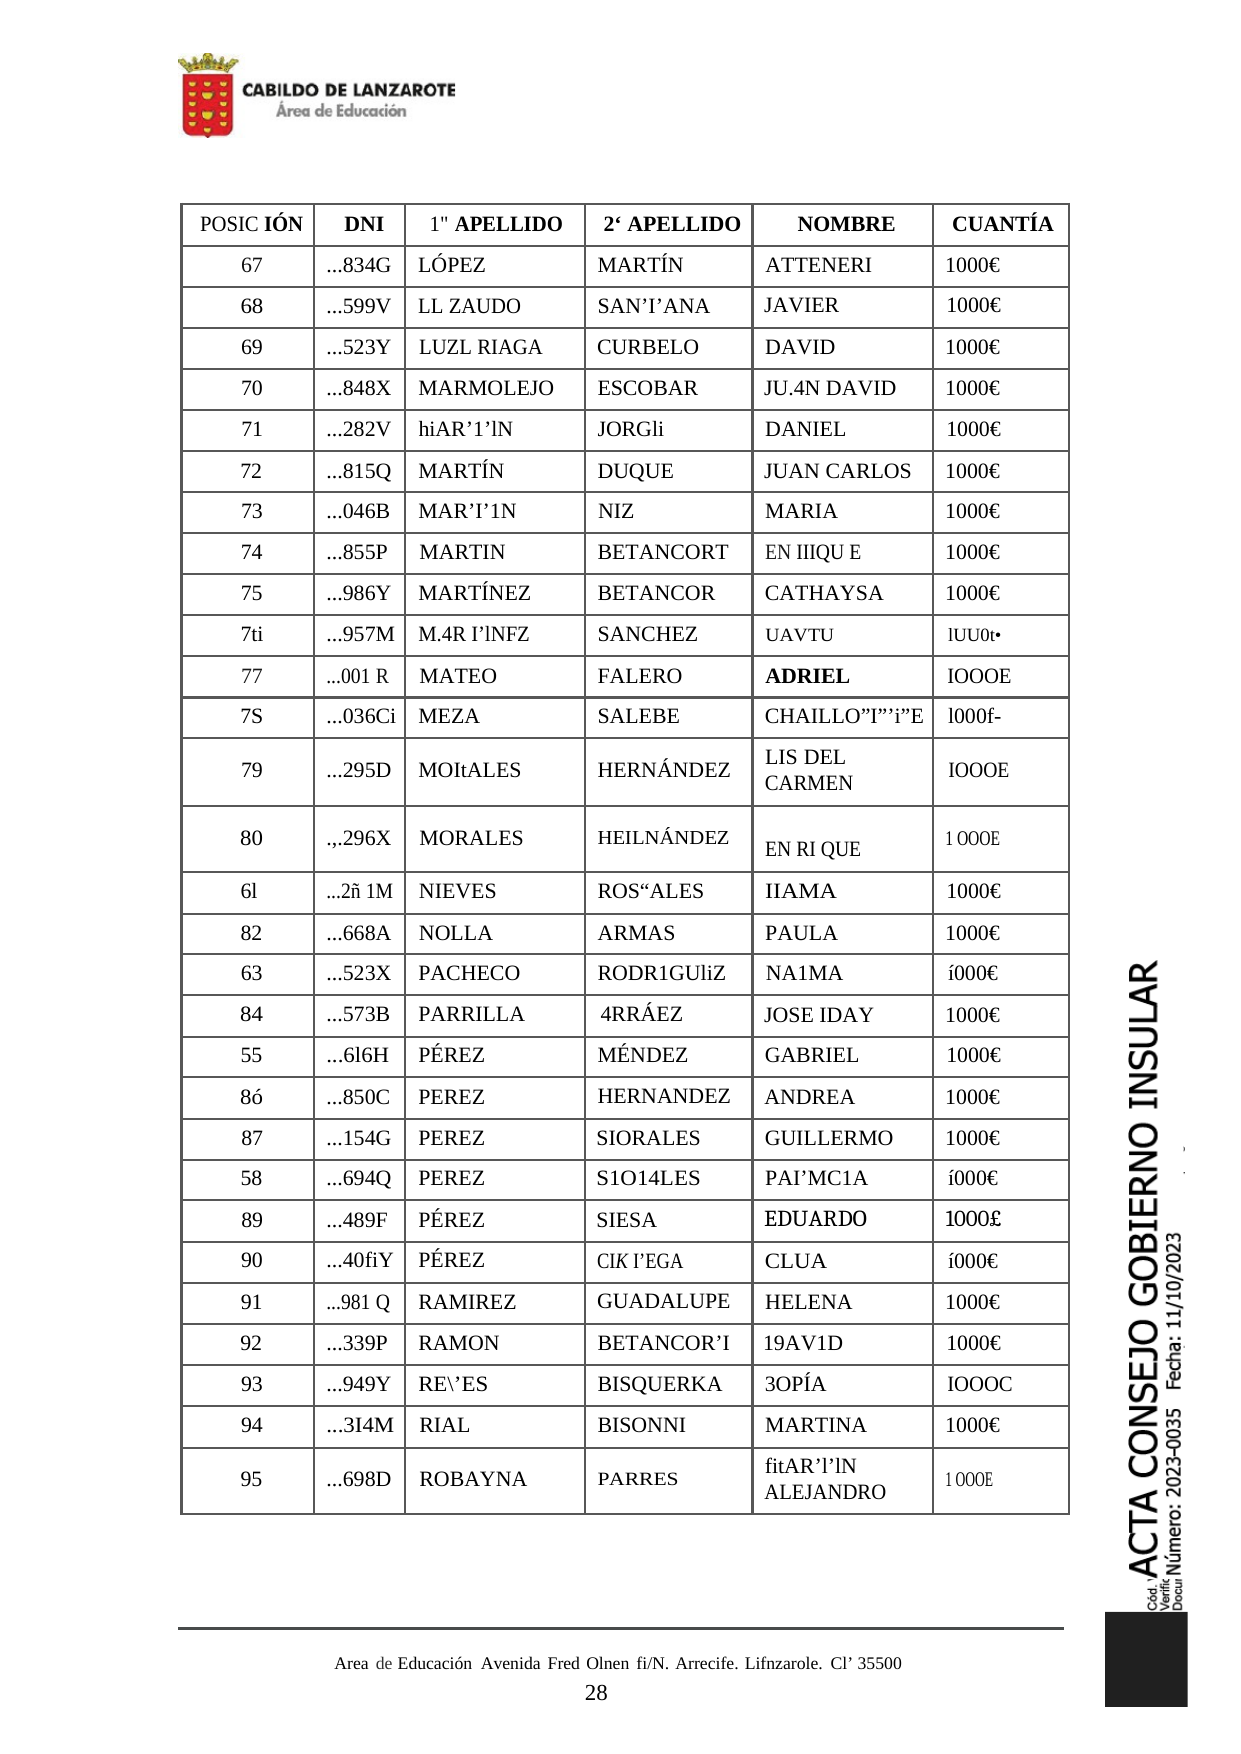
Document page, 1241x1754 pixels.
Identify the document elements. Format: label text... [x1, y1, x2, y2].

text 58 [196, 1165, 306, 1191]
text NOLLA [419, 920, 584, 945]
text ...815Q [326, 458, 404, 483]
text ...668A [326, 920, 404, 945]
text ...957M [326, 621, 404, 646]
picture [1105, 960, 1188, 1707]
text BETANCOR’I [597, 1330, 751, 1355]
text PÉREZ [418, 1247, 584, 1272]
text ...036Ci [326, 703, 404, 728]
text 73 [196, 498, 307, 523]
text 71 [196, 416, 307, 441]
text IIAMA [765, 878, 932, 903]
text ...295D [326, 757, 404, 782]
text 1000€ [946, 1042, 1068, 1068]
text MARTÍN [418, 458, 584, 483]
text 79 [196, 757, 307, 782]
text IOOOE [947, 663, 1068, 688]
text 1000€ [945, 1125, 1068, 1150]
text LIS DEL CARMEN [764, 744, 932, 795]
text 7ti [196, 621, 307, 646]
text SANCHEZ [597, 621, 751, 646]
text 1000€ [945, 539, 1068, 564]
text 1000€ [945, 458, 1068, 483]
text ADRIEL [765, 663, 932, 688]
text RODR1GUliZ [597, 960, 751, 986]
text IOOOE [948, 757, 1068, 782]
text 1000€ [945, 1084, 1068, 1109]
text MOItALES [418, 757, 584, 782]
text MAR’I’1N [418, 498, 584, 523]
text HERNÁNDEZ [597, 757, 751, 782]
text S1O14LES [596, 1165, 751, 1191]
text PACHECO [418, 960, 584, 986]
text ATTENERI [765, 252, 932, 277]
text EN RI QUE [765, 836, 932, 862]
text MÉNDEZ [597, 1042, 751, 1068]
text ...599V [326, 293, 404, 318]
text ...40fiY [326, 1247, 404, 1272]
text 68 [196, 293, 307, 318]
text ROS“ALES [597, 878, 751, 903]
text LL ZAUDO [418, 293, 584, 318]
text í000€ [948, 960, 1068, 986]
text ...834G [326, 252, 404, 277]
text 87 [196, 1125, 308, 1150]
text 1000€ [945, 1002, 1068, 1027]
text 72 [196, 458, 306, 483]
text CUANTÍA [952, 211, 1068, 236]
text HEILNÁNDEZ [597, 826, 751, 849]
text LUZL RIAGA [419, 334, 584, 359]
text ...339P [326, 1330, 404, 1355]
text CURBELO [597, 334, 751, 359]
text 1 OOOE [945, 826, 1068, 850]
text ...6l6H [326, 1042, 404, 1068]
text ROBAYNA [419, 1466, 584, 1491]
text UAVTU [765, 624, 932, 645]
text PEREZ [418, 1125, 584, 1150]
text NIEVES [419, 878, 584, 903]
text 1000€ [945, 920, 1068, 945]
text 63 [196, 960, 307, 986]
text ...848X [326, 375, 404, 401]
text IOOOC [947, 1371, 1068, 1396]
text 91 [196, 1289, 307, 1314]
text JOSE IDAY [764, 1002, 932, 1027]
text 75 [196, 580, 307, 606]
text ARMAS [597, 920, 751, 945]
text JAVIER [764, 292, 932, 318]
text 69 [196, 334, 307, 359]
text JUAN CARLOS [764, 458, 932, 483]
text 82 [196, 920, 306, 945]
text 1000€ [945, 334, 1068, 359]
text 1000€ [945, 375, 1068, 401]
text 90 [196, 1247, 307, 1272]
text DNI [344, 211, 404, 236]
text GUADALUPE [597, 1288, 751, 1313]
text NOMBRE [797, 211, 932, 236]
text ...154G [326, 1125, 404, 1150]
text ANDREA [764, 1084, 932, 1109]
text BETANCORT [597, 539, 751, 564]
text ...573B [326, 1001, 404, 1027]
text 4RRÁEZ [600, 1001, 751, 1026]
text RAMIREZ [418, 1289, 584, 1314]
text GABRIEL [764, 1042, 932, 1068]
text 93 [196, 1371, 307, 1396]
text PÉREZ [418, 1042, 584, 1068]
text POSIC IÓN [196, 211, 307, 236]
text M.4R I’lNFZ [418, 621, 584, 646]
text 1000€ [945, 252, 1068, 277]
text MATEO [419, 663, 584, 688]
text CIK I’EGA [597, 1248, 751, 1273]
text 1" APELLIDO [429, 211, 584, 236]
text 70 [196, 375, 307, 401]
text ...855P [326, 539, 404, 564]
text ...001 R [326, 663, 404, 688]
text PÉREZ [418, 1207, 584, 1232]
text CATHAYSA [764, 580, 932, 606]
text CHAILLO”I”’i”E [764, 703, 932, 728]
text LÓPEZ [418, 252, 584, 277]
text ...694Q [326, 1165, 404, 1191]
text ESCOBAR [597, 375, 751, 401]
text PAULA [765, 920, 932, 945]
text 1000€ [946, 292, 1068, 318]
text EN IIIQU E [765, 539, 932, 564]
text 89 [196, 1207, 308, 1232]
text PARRES [597, 1468, 751, 1489]
text 55 [196, 1042, 306, 1068]
text BISQUERKA [597, 1371, 751, 1396]
text 6l [191, 878, 306, 903]
text lUU0t• [948, 624, 1068, 645]
text MARTINA [765, 1412, 932, 1437]
text 7S [196, 703, 307, 728]
text SAN’I’ANA [597, 293, 751, 318]
text 77 [196, 663, 307, 688]
text GUILLERMO [764, 1125, 932, 1150]
text HELENA [765, 1289, 932, 1314]
text 19AV1D [763, 1330, 932, 1355]
text ...489F [326, 1207, 404, 1232]
text í000€ [948, 1248, 1068, 1273]
text l000f- [948, 703, 1068, 728]
text NA1MA [766, 960, 932, 986]
text MARMOLEJO [418, 375, 584, 401]
text BISONNI [597, 1412, 751, 1437]
text MARTÍN [597, 252, 751, 277]
text 1000£ [946, 1206, 1068, 1232]
text 74 [196, 539, 307, 564]
text 8ó [196, 1084, 306, 1109]
text ...949Y [326, 1371, 404, 1396]
text 3OPÍA [764, 1371, 932, 1396]
text 94 [196, 1412, 307, 1437]
text DAVID [765, 334, 932, 359]
text NIZ [598, 498, 751, 523]
text 1000€ [945, 1412, 1068, 1437]
text HERNANDEZ [597, 1083, 751, 1108]
text PEREZ [418, 1084, 584, 1109]
text MARTIN [419, 539, 584, 564]
text ...523X [326, 960, 404, 986]
text 1000€ [945, 1289, 1068, 1314]
text MARIA [765, 498, 932, 523]
text ...2ñ 1M [326, 878, 404, 903]
text DUQUE [597, 458, 751, 483]
text CLUA [764, 1248, 932, 1273]
text 67 [196, 252, 307, 277]
text ...3I4M [326, 1412, 404, 1437]
text ...986Y [326, 580, 404, 606]
text 1 OOOE [945, 1467, 1068, 1491]
text DANIEL [765, 416, 932, 441]
text 1000€ [946, 416, 1068, 441]
text MARTÍNEZ [418, 580, 584, 606]
text FALERO [597, 663, 751, 688]
text JORGli [597, 416, 751, 441]
text SALEBE [597, 703, 751, 728]
text ...981 Q [326, 1289, 404, 1314]
text fitAR’l’lN ALEJANDRO [764, 1453, 932, 1504]
text RE\’ES [418, 1371, 584, 1396]
text 1000€ [946, 1330, 1068, 1355]
text SIORALES [596, 1125, 751, 1150]
text SIESA [596, 1207, 751, 1232]
text 1000€ [945, 580, 1068, 606]
text PEREZ [418, 1165, 584, 1191]
text í000€ [948, 1165, 1068, 1191]
text .,.296X [326, 824, 404, 850]
text BETANCOR [597, 580, 751, 606]
text PAI’MC1A [765, 1165, 932, 1191]
text 84 [196, 1001, 306, 1027]
text MEZA [418, 703, 584, 728]
text ...282V [326, 416, 404, 441]
text ...698D [326, 1466, 404, 1491]
text RIAL [419, 1412, 584, 1437]
text 92 [196, 1330, 306, 1355]
text 1000€ [946, 878, 1068, 903]
text 95 [196, 1466, 306, 1491]
text EDUARDO [764, 1206, 932, 1232]
text JU.4N DAVID [764, 375, 932, 401]
text MORALES [419, 824, 584, 850]
text ...046B [326, 498, 404, 523]
text 1000€ [945, 498, 1068, 523]
text 80 [196, 824, 306, 850]
text PARRILLA [418, 1001, 584, 1027]
text ...523Y [326, 334, 404, 359]
text RAMON [418, 1330, 584, 1355]
picture [178, 53, 456, 138]
text ...850C [326, 1084, 404, 1109]
text hiAR’1’lN [418, 416, 584, 441]
text 2‘ APELLIDO [603, 211, 751, 236]
